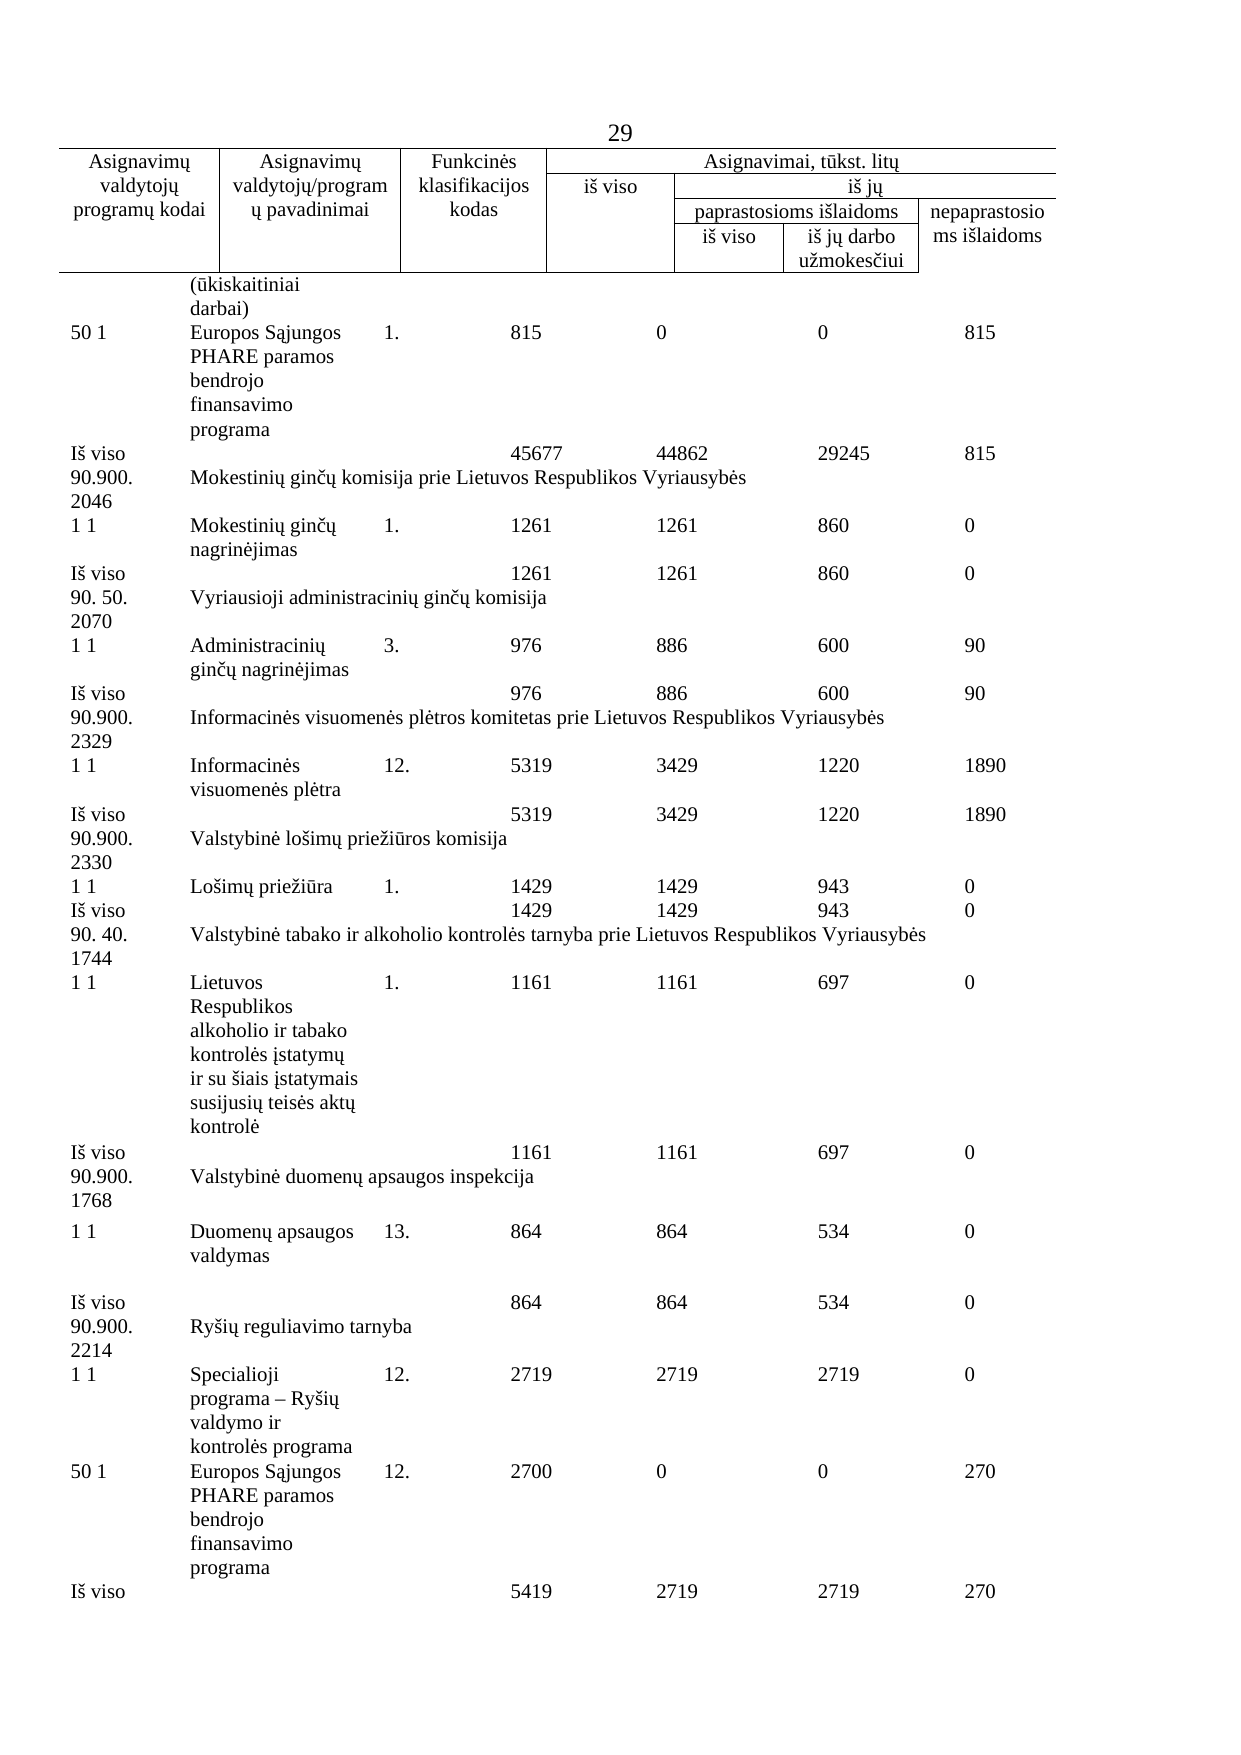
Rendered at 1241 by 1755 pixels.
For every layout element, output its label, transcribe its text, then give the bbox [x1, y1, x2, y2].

table_cell 90 [953, 633, 1056, 681]
table_cell [59, 273, 179, 320]
table_cell nepaprastosioms išlaidoms [919, 199, 1056, 272]
table_cell 12. [373, 753, 499, 801]
table_cell 0 [953, 874, 1056, 898]
table_cell [1056, 970, 1063, 1140]
table_cell Iš viso [59, 561, 499, 585]
table_cell Mokestinių ginčų komisija prie Lietuvos Respublikos Vyriausybės [179, 465, 1056, 513]
table_cell 5419 [499, 1579, 645, 1603]
table_cell 1 1 [59, 1362, 179, 1459]
table_cell 1. [373, 970, 499, 1140]
table_header Asignavimų valdytojų programų kodai [59, 149, 219, 272]
table_cell 860 [806, 513, 953, 561]
table_cell 3. [373, 633, 499, 681]
table_header Asignavimų valdytojų/programų pavadinimai [220, 149, 400, 272]
table_cell 1 1 [59, 753, 179, 801]
table_cell [1056, 1219, 1063, 1290]
table_cell [806, 272, 953, 320]
table_cell 1161 [499, 970, 645, 1140]
table_cell [1056, 1140, 1063, 1164]
table_cell 2719 [645, 1579, 806, 1603]
table_cell 864 [645, 1290, 806, 1314]
table_cell Vyriausioji administracinių ginčų komisija [179, 585, 1056, 633]
table_cell 1890 [953, 801, 1056, 826]
table_cell 0 [806, 320, 953, 441]
table_cell [373, 273, 499, 320]
table_cell 943 [806, 898, 953, 922]
table_cell iš jų [675, 174, 1056, 198]
table_cell 600 [806, 633, 953, 681]
table_cell [1056, 513, 1063, 561]
table_cell [1056, 1314, 1063, 1362]
table_cell 0 [953, 513, 1056, 561]
table_cell [1056, 681, 1063, 705]
table_cell 886 [645, 633, 806, 681]
table_cell Iš viso [59, 681, 499, 705]
table_cell [499, 273, 645, 320]
table_cell 1. [373, 874, 499, 898]
table_cell 0 [806, 1459, 953, 1579]
table_cell 1261 [645, 561, 806, 585]
table_header Funkcinės klasifikacijos kodas [401, 149, 546, 272]
table_cell [1056, 272, 1063, 320]
table_cell 697 [806, 970, 953, 1140]
table_cell 976 [499, 633, 645, 681]
table_cell [1056, 441, 1063, 464]
table_cell 600 [806, 681, 953, 705]
table_cell 1 1 [59, 874, 179, 898]
table_cell 3429 [645, 753, 806, 801]
table_cell iš jų darbo užmokesčiui [784, 224, 918, 272]
table_cell 90. 40. 1744 [59, 922, 179, 970]
table_cell 12. [373, 1362, 499, 1459]
table_cell 0 [645, 1459, 806, 1579]
table_cell Lietuvos Respublikos alkoholio ir tabako kontrolės įstatymų ir su šiais įstatymais susijusių teisės aktų kontrolė [179, 970, 372, 1140]
table_cell 1429 [645, 874, 806, 898]
table_cell [953, 272, 1056, 320]
table_cell 1 1 [59, 1219, 179, 1290]
table_cell 270 [953, 1459, 1056, 1579]
table_cell Informacinės visuomenės plėtros komitetas prie Lietuvos Respublikos Vyriausybės [179, 705, 1056, 753]
table_cell 50 1 [59, 1459, 179, 1579]
table_cell 1220 [806, 753, 953, 801]
table_cell 0 [645, 320, 806, 441]
table_cell 1890 [953, 753, 1056, 801]
table_cell Iš viso [59, 898, 499, 922]
table_cell 0 [953, 970, 1056, 1140]
table_cell 1161 [645, 970, 806, 1140]
table_cell 1161 [645, 1140, 806, 1164]
table_cell Mokestinių ginčų nagrinėjimas [179, 513, 372, 561]
table_cell [1056, 465, 1063, 513]
table_cell [1056, 1579, 1063, 1603]
table_cell 90. 50. 2070 [59, 585, 179, 633]
table_cell 0 [953, 1219, 1056, 1290]
table_cell 5319 [499, 753, 645, 801]
table_cell [1056, 1164, 1063, 1218]
table_cell 815 [953, 320, 1056, 441]
table_cell 45677 [499, 441, 645, 464]
table_cell [1056, 801, 1063, 826]
table_cell 1. [373, 513, 499, 561]
table_cell [1056, 320, 1063, 441]
table_cell 0 [953, 898, 1056, 922]
table_cell Europos Sąjungos PHARE paramos bendrojo finansavimo programa [179, 1459, 372, 1579]
table_cell [1056, 705, 1063, 753]
table_cell [1056, 198, 1063, 223]
table_header Asignavimai, tūkst. litų [547, 149, 1056, 173]
table_cell iš viso [675, 224, 783, 272]
table_cell [1056, 753, 1063, 801]
table_header [1056, 148, 1063, 173]
table_cell Iš viso [59, 801, 499, 826]
table_cell [1056, 1459, 1063, 1579]
table_cell Iš viso [59, 1290, 499, 1314]
table_cell 90.900. 2214 [59, 1314, 179, 1362]
table_cell 0 [953, 561, 1056, 585]
table_cell 860 [806, 561, 953, 585]
table_cell 1261 [499, 513, 645, 561]
table_cell 0 [953, 1140, 1056, 1164]
table_cell 864 [499, 1219, 645, 1290]
table_cell 29245 [806, 441, 953, 464]
table_cell Valstybinė lošimų priežiūros komisija [179, 826, 1056, 874]
table_cell 1429 [645, 898, 806, 922]
table_cell 3429 [645, 801, 806, 826]
table_cell 886 [645, 681, 806, 705]
table_cell 90.900. 2329 [59, 705, 179, 753]
table_cell 697 [806, 1140, 953, 1164]
table_cell 90 [953, 681, 1056, 705]
table_cell [1056, 922, 1063, 970]
table_cell 2719 [645, 1362, 806, 1459]
table_cell 90.900. 1768 [59, 1164, 179, 1218]
table_cell [1056, 1362, 1063, 1459]
table_cell [1056, 826, 1063, 874]
table_cell Iš viso [59, 1140, 499, 1164]
table_cell 1 1 [59, 513, 179, 561]
table_cell [1056, 173, 1063, 198]
table_cell 1161 [499, 1140, 645, 1164]
table_cell [1056, 874, 1063, 898]
table_cell 1220 [806, 801, 953, 826]
table_cell 864 [645, 1219, 806, 1290]
table_cell 1. [373, 320, 499, 441]
table_cell 864 [499, 1290, 645, 1314]
table_cell [645, 273, 806, 320]
table_cell 2719 [499, 1362, 645, 1459]
table_cell 815 [953, 441, 1056, 464]
table_cell 5319 [499, 801, 645, 826]
table_cell 90.900. 2046 [59, 465, 179, 513]
table_cell 2719 [806, 1362, 953, 1459]
table_cell 270 [953, 1579, 1056, 1603]
table_cell paprastosioms išlaidoms [675, 199, 918, 223]
table_cell 13. [373, 1219, 499, 1290]
table_cell 50 1 [59, 320, 179, 441]
table_cell 2700 [499, 1459, 645, 1579]
table_cell 815 [499, 320, 645, 441]
table_cell 1261 [645, 513, 806, 561]
table_cell [1056, 585, 1063, 633]
table_cell 0 [953, 1362, 1056, 1459]
table_cell [1056, 1290, 1063, 1314]
table_cell 943 [806, 874, 953, 898]
table_cell Lošimų priežiūra [179, 874, 372, 898]
table_cell Valstybinė duomenų apsaugos inspekcija [179, 1164, 1056, 1218]
table_cell 1429 [499, 874, 645, 898]
table_cell 534 [806, 1290, 953, 1314]
table_cell 44862 [645, 441, 806, 464]
table_cell [1056, 561, 1063, 585]
table_cell Ryšių reguliavimo tarnyba [179, 1314, 1056, 1362]
table_cell 2719 [806, 1579, 953, 1603]
table_cell Duomenų apsaugos valdymas [179, 1219, 372, 1290]
table_cell 1 1 [59, 970, 179, 1140]
table_cell [1056, 898, 1063, 922]
table_cell Europos Sąjungos PHARE paramos bendrojo finansavimo programa [179, 320, 372, 441]
table_cell 12. [373, 1459, 499, 1579]
table_cell (ūkiskaitiniai darbai) [179, 273, 372, 320]
table_cell Administracinių ginčų nagrinėjimas [179, 633, 372, 681]
table_cell [1056, 633, 1063, 681]
table_cell 1261 [499, 561, 645, 585]
table_cell Iš viso [59, 1579, 499, 1603]
table_cell 1429 [499, 898, 645, 922]
table_cell Specialioji programa – Ryšių valdymo ir kontrolės programa [179, 1362, 372, 1459]
table_cell [1056, 223, 1063, 272]
table_cell Valstybinė tabako ir alkoholio kontrolės tarnyba prie Lietuvos Respublikos Vyriausybės [179, 922, 1056, 970]
table_cell Informacinės visuomenės plėtra [179, 753, 372, 801]
table_cell 976 [499, 681, 645, 705]
table_cell 90.900. 2330 [59, 826, 179, 874]
table_cell 0 [953, 1290, 1056, 1314]
table_cell 1 1 [59, 633, 179, 681]
table_cell Iš viso [59, 441, 499, 464]
table_cell 534 [806, 1219, 953, 1290]
table_cell iš viso [547, 174, 674, 272]
